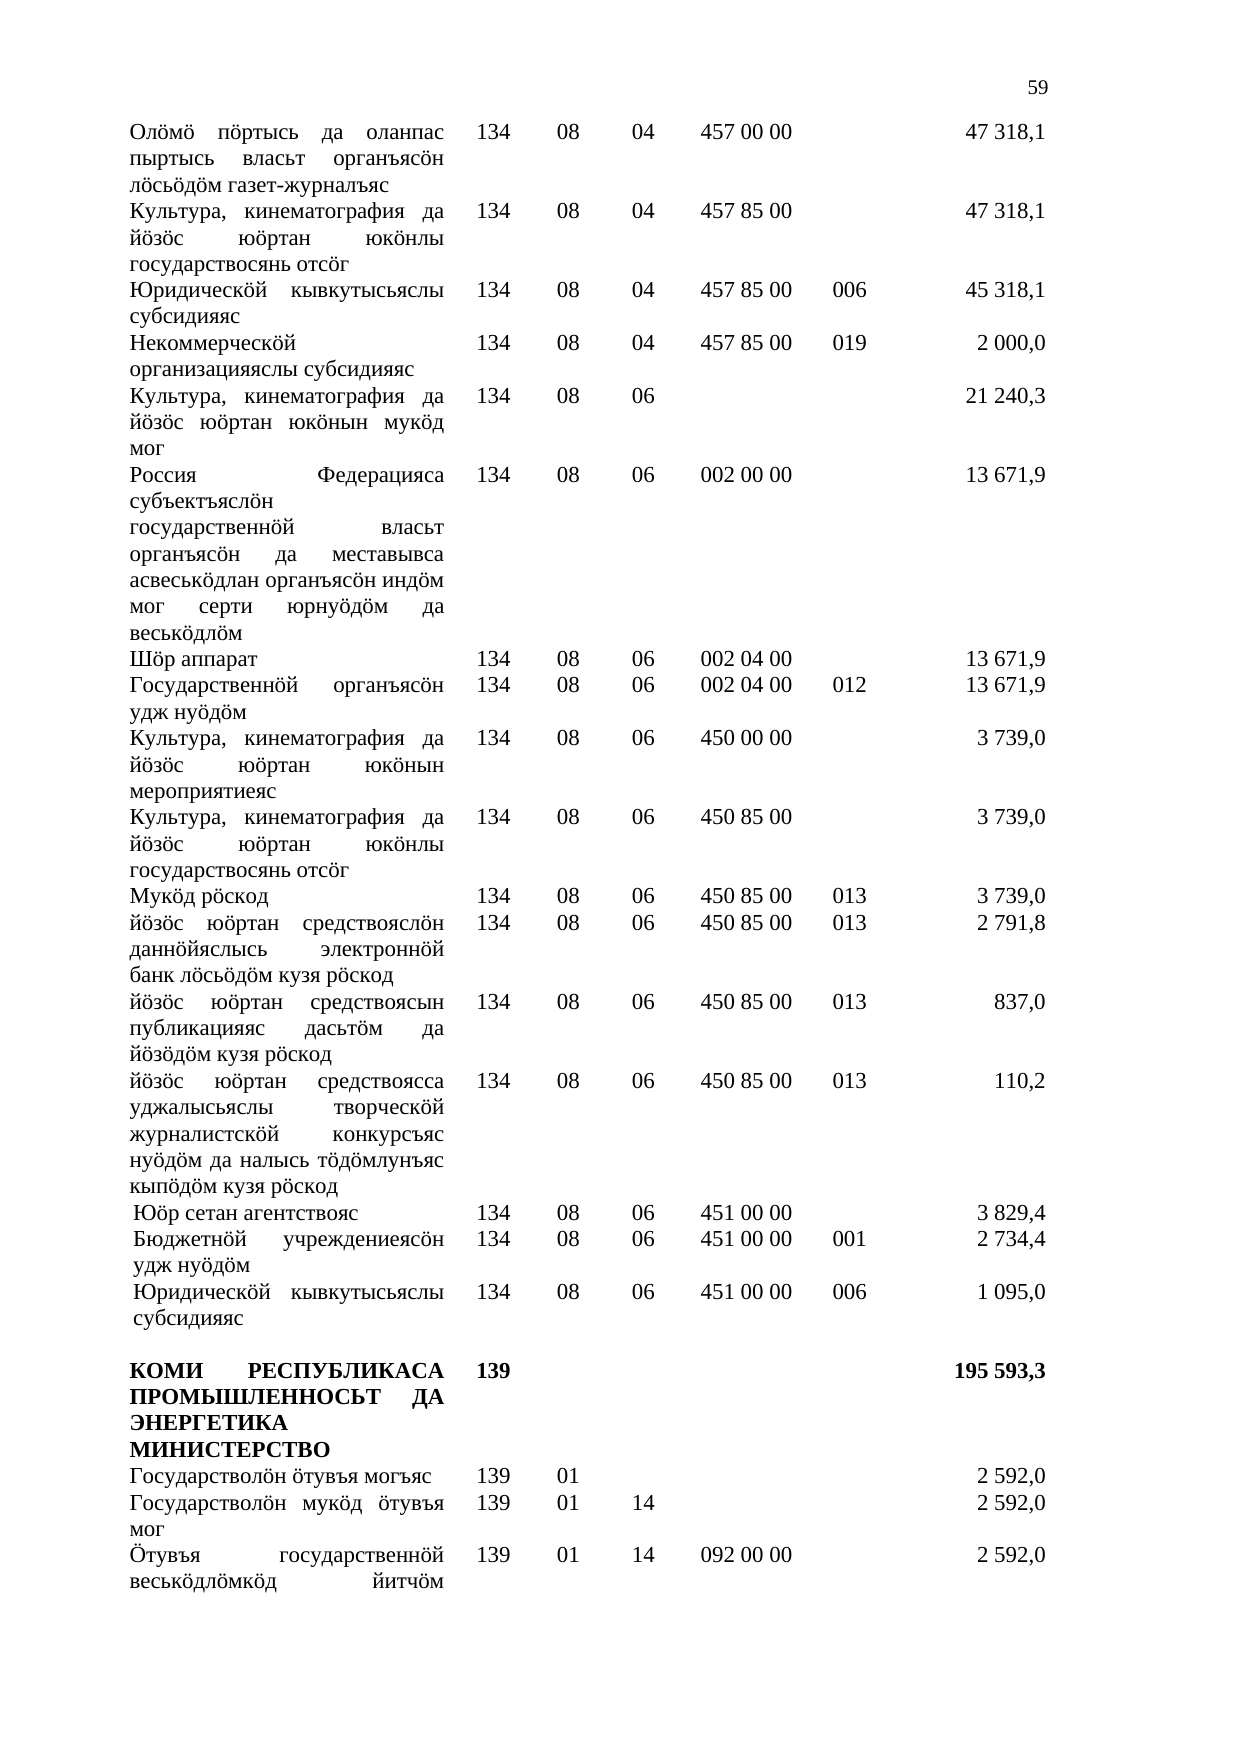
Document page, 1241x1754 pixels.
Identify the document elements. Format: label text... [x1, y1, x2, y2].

table_cell [606, 1357, 681, 1462]
table_cell 3 739,0 [887, 724, 1057, 803]
table_cell 134 [456, 724, 531, 803]
table_cell Некоммерческöй организацияяслы субсидияяс [118, 329, 456, 382]
table_cell 3 739,0 [887, 883, 1057, 909]
table_cell 450 00 00 [681, 724, 812, 803]
table_cell [1057, 1330, 1113, 1357]
table_cell [1057, 1199, 1113, 1225]
table_cell [1057, 197, 1113, 276]
table_cell 2 000,0 [887, 329, 1057, 382]
table_cell 013 [812, 909, 887, 988]
table_cell [1057, 1462, 1113, 1488]
table_cell 134 [456, 645, 531, 672]
table_cell [1057, 645, 1113, 672]
table_cell 013 [812, 988, 887, 1067]
table_cell [812, 197, 887, 276]
table_cell [456, 1330, 531, 1357]
table_cell 134 [456, 329, 531, 382]
table_cell [1057, 1357, 1113, 1462]
table_cell [118, 1330, 456, 1357]
table_cell [812, 645, 887, 672]
table_cell 139 [456, 1489, 531, 1541]
table_cell [606, 1330, 681, 1357]
table_cell [812, 118, 887, 197]
table_cell 457 00 00 [681, 118, 812, 197]
table_cell [681, 1330, 812, 1357]
table_cell 47 318,1 [887, 197, 1057, 276]
table_cell 006 [812, 276, 887, 329]
table_cell 450 85 00 [681, 909, 812, 988]
table_cell 06 [606, 672, 681, 724]
table_cell Юридическöй кывкутысьяслы субсидияяс [118, 1278, 456, 1330]
table_cell 08 [531, 1199, 606, 1225]
table_cell Öтувъя государственнöй веськöдлöмкöд йитчöм [118, 1541, 456, 1594]
table_cell 08 [531, 1225, 606, 1278]
table_cell 08 [531, 909, 606, 988]
table_cell 450 85 00 [681, 883, 812, 909]
table_cell 06 [606, 803, 681, 882]
table_cell 139 [456, 1541, 531, 1594]
table_cell 08 [531, 672, 606, 724]
table_cell 47 318,1 [887, 118, 1057, 197]
table_cell Культура, кинематография да йöзöс юöртан юкöнын мероприятиеяс [118, 724, 456, 803]
table_cell 002 04 00 [681, 645, 812, 672]
table_cell 019 [812, 329, 887, 382]
table_cell [812, 1357, 887, 1462]
table_cell Государстволöн мукöд öтувъя мог [118, 1489, 456, 1541]
table_cell [812, 1462, 887, 1488]
table_cell 134 [456, 1199, 531, 1225]
table_cell [1057, 909, 1113, 988]
table_cell [531, 1330, 606, 1357]
table_cell [812, 382, 887, 461]
table_cell 2 791,8 [887, 909, 1057, 988]
table_cell 06 [606, 1067, 681, 1199]
table_cell [681, 1489, 812, 1541]
table_cell [812, 724, 887, 803]
table_cell 04 [606, 118, 681, 197]
table_cell [887, 1330, 1057, 1357]
table_cell 08 [531, 276, 606, 329]
table_cell 012 [812, 672, 887, 724]
table_cell Юридическöй кывкутысьяслы субсидияяс [118, 276, 456, 329]
table_cell 457 85 00 [681, 197, 812, 276]
table_cell Культура, кинематография да йöзöс юöртан юкöнлы государствосянь отсöг [118, 803, 456, 882]
table_cell 451 00 00 [681, 1199, 812, 1225]
table_cell 013 [812, 883, 887, 909]
table_cell Бюджетнöй учреждениеясöн удж нуöдöм [118, 1225, 456, 1278]
table_cell 08 [531, 988, 606, 1067]
table_cell 06 [606, 1278, 681, 1330]
table_cell [1057, 1067, 1113, 1199]
table_cell 01 [531, 1541, 606, 1594]
table_cell [1057, 883, 1113, 909]
table_cell 06 [606, 1199, 681, 1225]
table_cell 134 [456, 276, 531, 329]
table_cell [681, 1462, 812, 1488]
table_cell [812, 803, 887, 882]
table_cell [812, 1199, 887, 1225]
table_cell [812, 1330, 887, 1357]
table_cell 3 829,4 [887, 1199, 1057, 1225]
table_cell 08 [531, 724, 606, 803]
table_cell 08 [531, 382, 606, 461]
table_cell [531, 1357, 606, 1462]
table_cell [1057, 1541, 1113, 1594]
table_cell йöзöс юöртан средствояслöн даннöйяслысь электроннöй банк лöсьöдöм кузя рöскод [118, 909, 456, 988]
table_cell 134 [456, 382, 531, 461]
table_cell 01 [531, 1462, 606, 1488]
table_cell Государственнöй органъясöн удж нуöдöм [118, 672, 456, 724]
table_cell 06 [606, 909, 681, 988]
table_cell Олöмö пöртысь да оланпас пыртысь власьт органъясöн лöсьöдöм газет-журналъяс [118, 118, 456, 197]
table_cell 110,2 [887, 1067, 1057, 1199]
table_cell 195 593,3 [887, 1357, 1057, 1462]
table_cell 134 [456, 1278, 531, 1330]
table_cell [1057, 461, 1113, 645]
table_cell 06 [606, 645, 681, 672]
table_cell [812, 461, 887, 645]
table_cell 06 [606, 461, 681, 645]
table_cell 134 [456, 1225, 531, 1278]
table_cell [681, 382, 812, 461]
table_cell 06 [606, 724, 681, 803]
table_cell 134 [456, 988, 531, 1067]
table_cell 08 [531, 883, 606, 909]
table_cell Культура, кинематография да йöзöс юöртан юкöнын мукöд мог [118, 382, 456, 461]
table_cell 2 592,0 [887, 1462, 1057, 1488]
table_cell 08 [531, 803, 606, 882]
table_cell [812, 1541, 887, 1594]
table_cell [1057, 988, 1113, 1067]
table_cell [1057, 329, 1113, 382]
table_cell 450 85 00 [681, 803, 812, 882]
table_cell 134 [456, 803, 531, 882]
table_cell 134 [456, 1067, 531, 1199]
table_cell [606, 1462, 681, 1488]
table_cell 21 240,3 [887, 382, 1057, 461]
table_cell 450 85 00 [681, 1067, 812, 1199]
table_cell 2 734,4 [887, 1225, 1057, 1278]
table_cell 45 318,1 [887, 276, 1057, 329]
table_cell 04 [606, 329, 681, 382]
table_cell Мукöд рöскод [118, 883, 456, 909]
table_cell 013 [812, 1067, 887, 1199]
table_cell 134 [456, 197, 531, 276]
table_cell 08 [531, 118, 606, 197]
table_cell 001 [812, 1225, 887, 1278]
table_cell [1057, 724, 1113, 803]
table_cell [1057, 276, 1113, 329]
table_cell 451 00 00 [681, 1278, 812, 1330]
table_cell 14 [606, 1489, 681, 1541]
table_cell [1057, 1489, 1113, 1541]
table_cell 06 [606, 1225, 681, 1278]
table_cell 457 85 00 [681, 329, 812, 382]
table_cell йöзöс юöртан средствоясын публикацияяс дасьтöм да йöзöдöм кузя рöскод [118, 988, 456, 1067]
table_cell 006 [812, 1278, 887, 1330]
table_cell 06 [606, 988, 681, 1067]
table_cell 08 [531, 329, 606, 382]
table_cell [1057, 382, 1113, 461]
table_cell 134 [456, 883, 531, 909]
table_cell 457 85 00 [681, 276, 812, 329]
table_cell 451 00 00 [681, 1225, 812, 1278]
table_cell [1057, 1278, 1113, 1330]
table_cell 01 [531, 1489, 606, 1541]
table_cell [812, 1489, 887, 1541]
table_cell [681, 1357, 812, 1462]
table_cell 06 [606, 883, 681, 909]
table_cell 14 [606, 1541, 681, 1594]
table_cell йöзöс юöртан средствоясса уджалысьяслы творческöй журналистскöй конкурсъяс нуöдöм да налысь тöдöмлунъяс кыпöдöм кузя рöскод [118, 1067, 456, 1199]
table_cell 092 00 00 [681, 1541, 812, 1594]
table_cell 08 [531, 461, 606, 645]
table_cell [1057, 803, 1113, 882]
table_cell 08 [531, 197, 606, 276]
table_cell 1 095,0 [887, 1278, 1057, 1330]
table_cell Россия Федерацияса субъектъяслöн государственнöй власьт органъясöн да меставывса асвеськöдлан органъясöн индöм мог серти юрнуöдöм да веськöдлöм [118, 461, 456, 645]
table_cell 13 671,9 [887, 645, 1057, 672]
table_cell 08 [531, 1067, 606, 1199]
table_cell 002 04 00 [681, 672, 812, 724]
table_cell 134 [456, 909, 531, 988]
table_cell 3 739,0 [887, 803, 1057, 882]
table_cell [1057, 1225, 1113, 1278]
table_cell 2 592,0 [887, 1541, 1057, 1594]
table_cell КОМИ РЕСПУБЛИКАСА ПРОМЫШЛЕННОСЬТ ДА ЭНЕРГЕТИКА МИНИСТЕРСТВО [118, 1357, 456, 1462]
table_cell 2 592,0 [887, 1489, 1057, 1541]
table_cell 134 [456, 461, 531, 645]
table_cell Государстволöн öтувъя могъяс [118, 1462, 456, 1488]
table_cell 134 [456, 118, 531, 197]
table_cell 04 [606, 276, 681, 329]
table_cell 134 [456, 672, 531, 724]
table_cell 837,0 [887, 988, 1057, 1067]
table_cell 08 [531, 1278, 606, 1330]
table_cell Юöр сетан агентствояс [118, 1199, 456, 1225]
table_cell 06 [606, 382, 681, 461]
table_cell 450 85 00 [681, 988, 812, 1067]
table_cell Шöр аппарат [118, 645, 456, 672]
table_cell 08 [531, 645, 606, 672]
table_cell Культура, кинематография да йöзöс юöртан юкöнлы государствосянь отсöг [118, 197, 456, 276]
table_cell 139 [456, 1357, 531, 1462]
table_cell [1057, 672, 1113, 724]
table_cell 139 [456, 1462, 531, 1488]
table_cell [1057, 118, 1113, 197]
table_cell 002 00 00 [681, 461, 812, 645]
table_cell 13 671,9 [887, 461, 1057, 645]
table_cell 04 [606, 197, 681, 276]
table_cell 13 671,9 [887, 672, 1057, 724]
